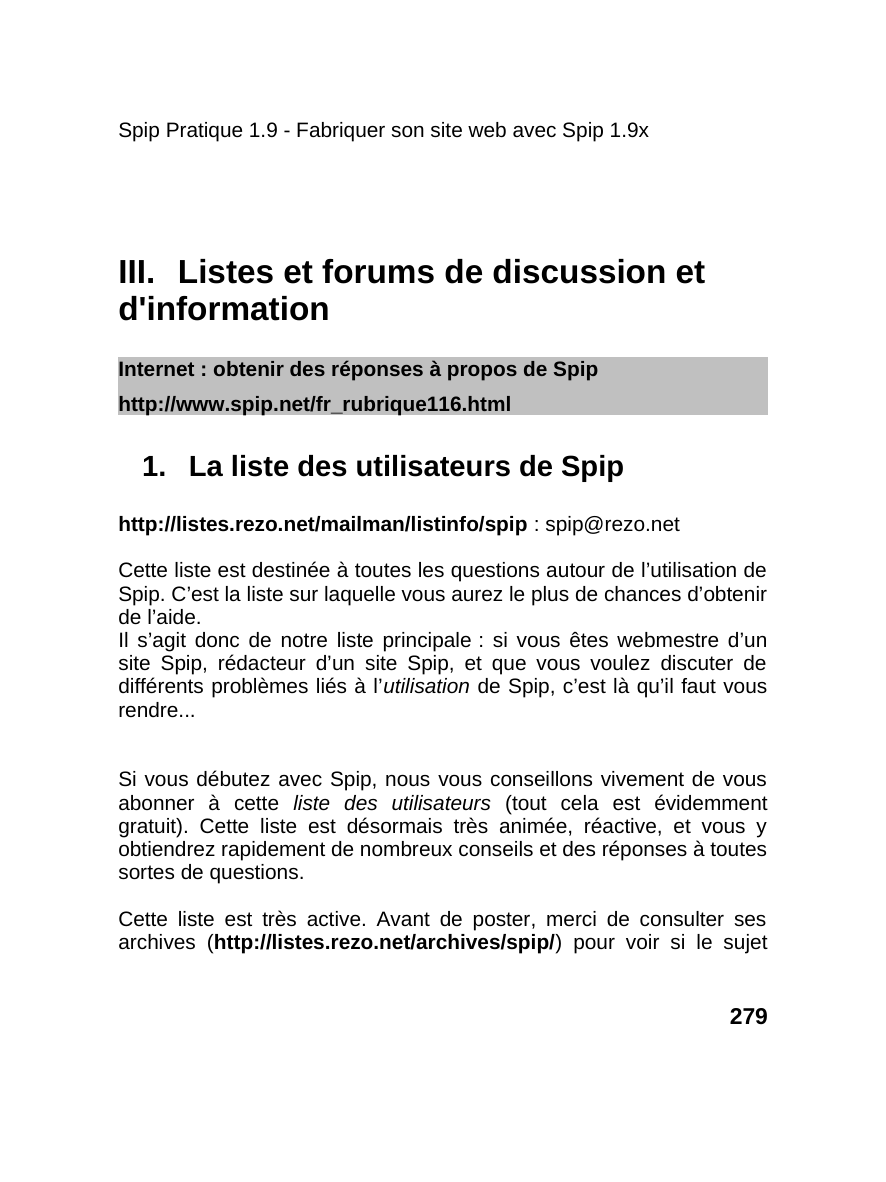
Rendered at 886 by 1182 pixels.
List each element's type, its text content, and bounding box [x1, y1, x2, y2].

text Cette liste est très active. Avant de poster, merci de consulter ses archives (http://listes.rezo.net/archives/spip/) pour voir si le sujet [118, 907, 768, 954]
text Internet : obtenir des réponses à propos de Spip [118, 357, 768, 380]
list La liste des utilisateurs de Spip [118, 450, 768, 483]
text http://listes.rezo.net/mailman/listinfo/spip : spip@rezo.net [118, 512, 768, 536]
text Cette liste est destinée à toutes les questions autour de l’utilisation de Spip. C’est la liste sur laquelle vous aurez le plus de chances d’obtenir de l’aide. [118, 559, 768, 629]
text Si vous débutez avec Spip, nous vous conseillons vivement de vous abonner à cette liste des utilisateurs (tout cela est évidemment gratuit). Cette liste est désormais très animée, réactive, et vous y obtiendrez rapidement de nombreux conseils et des réponses à toutes sortes de questions. [118, 768, 768, 884]
text Il s’agit donc de notre liste principale : si vous êtes webmestre d’un site Spip, rédacteur d’un site Spip, et que vous voulez discuter de différents problèmes liés à l’utilisation de Spip, c’est là qu’il faut vous rendre... [118, 629, 768, 722]
text http://www.spip.net/fr_rubrique116.html [118, 392, 768, 415]
subtitle Listes et forums de discussion et d'information [118, 253, 768, 328]
